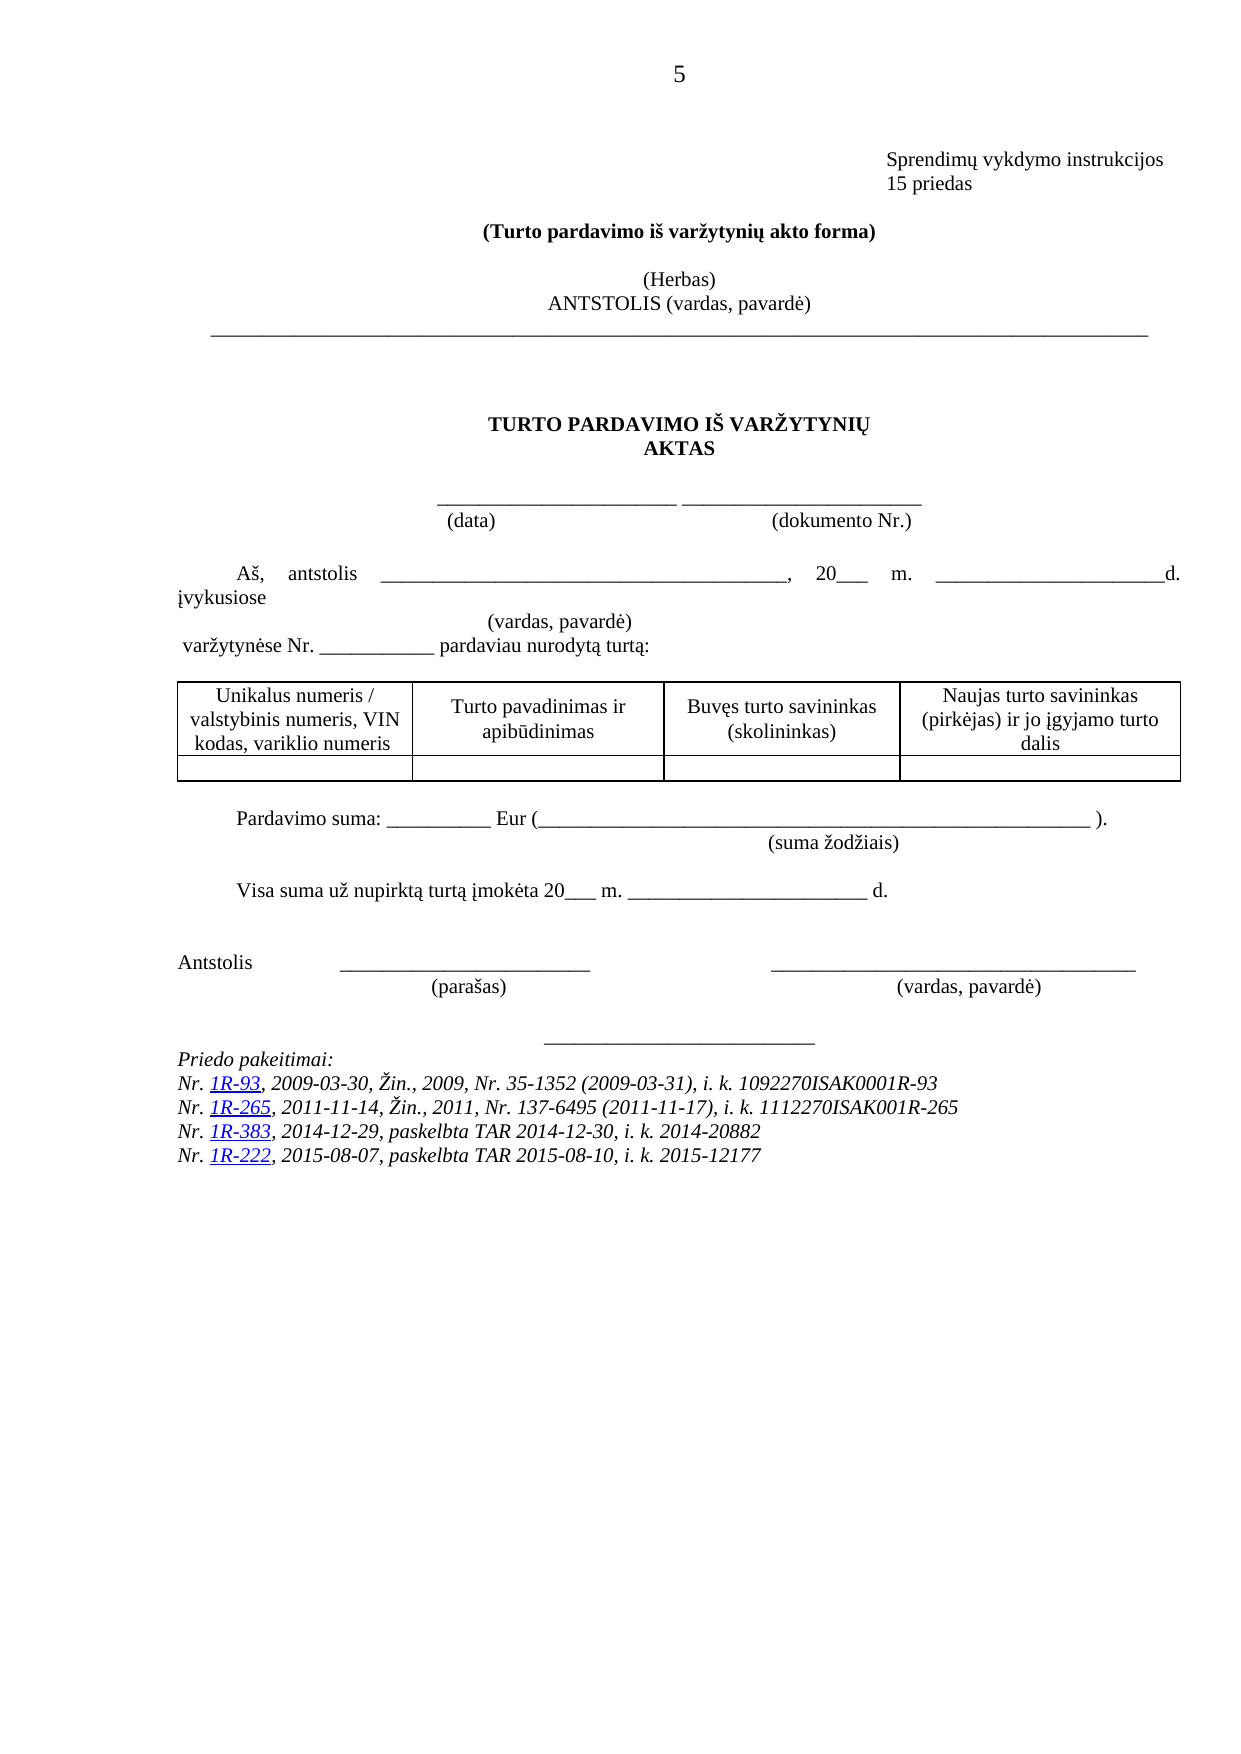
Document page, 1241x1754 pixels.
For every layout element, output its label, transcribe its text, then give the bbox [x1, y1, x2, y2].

text Sprendimų vykdymo instrukcijos [177, 147, 1181, 171]
text ANTSTOLIS (vardas, pavardė) [177, 291, 1181, 315]
text Nr. 1R-222, 2015-08-07, paskelbta TAR 2015-08-10, i. k. 2015-12177 [177, 1143, 1181, 1167]
table_cell [413, 756, 663, 780]
text AKTAS [177, 436, 1181, 460]
table_header Turto pavadinimas ir apibūdinimas [413, 683, 663, 755]
text Priedo pakeitimai: [177, 1047, 1181, 1071]
text _______________________ _______________________ [177, 484, 1181, 508]
text 15 priedas [177, 171, 1181, 195]
text (data) (dokumento Nr.) [177, 508, 1181, 532]
text (vardas, pavardė) [177, 609, 1181, 633]
table_header Unikalus numeris / valstybinis numeris, VIN kodas, variklio numeris [178, 683, 412, 755]
table_header Buvęs turto savininkas (skolininkas) [665, 683, 899, 755]
text Nr. 1R-383, 2014-12-29, paskelbta TAR 2014-12-30, i. k. 2014-20882 [177, 1119, 1181, 1143]
text (parašas) (vardas, pavardė) [177, 974, 1181, 998]
text Nr. 1R-265, 2011-11-14, Žin., 2011, Nr. 137-6495 (2011-11-17), i. k. 1112270ISAK001R-265 [177, 1095, 1181, 1119]
text (Turto pardavimo iš varžytynių akto forma) [177, 219, 1181, 243]
text Visa suma už nupirktą turtą įmokėta 20___ m. _______________________ d. [177, 878, 1181, 902]
text Aš, antstolis _______________________________________, 20___ m. ______________________d. įvykusiose [177, 561, 1181, 609]
table_cell [178, 756, 412, 780]
text (suma žodžiais) [177, 830, 1181, 854]
text Nr. 1R-93, 2009-03-30, Žin., 2009, Nr. 35-1352 (2009-03-31), i. k. 1092270ISAK0001R-93 [177, 1071, 1181, 1095]
text (Herbas) [177, 267, 1181, 291]
table_cell [665, 756, 899, 780]
text Pardavimo suma: __________ Eur (_____________________________________________________ ). [177, 806, 1181, 830]
text Antstolis ________________________ ___________________________________ [177, 950, 1181, 974]
text __________________________ [177, 1022, 1181, 1047]
text varžytynėse Nr. ___________ pardaviau nurodytą turtą: [177, 633, 1181, 657]
text TURTO PARDAVIMO iš varžytynių [177, 412, 1181, 436]
table_cell [901, 756, 1180, 780]
text __________________________________________________________________________________________ [177, 315, 1181, 339]
table_header Naujas turto savininkas (pirkėjas) ir jo įgyjamo turto dalis [901, 683, 1180, 755]
